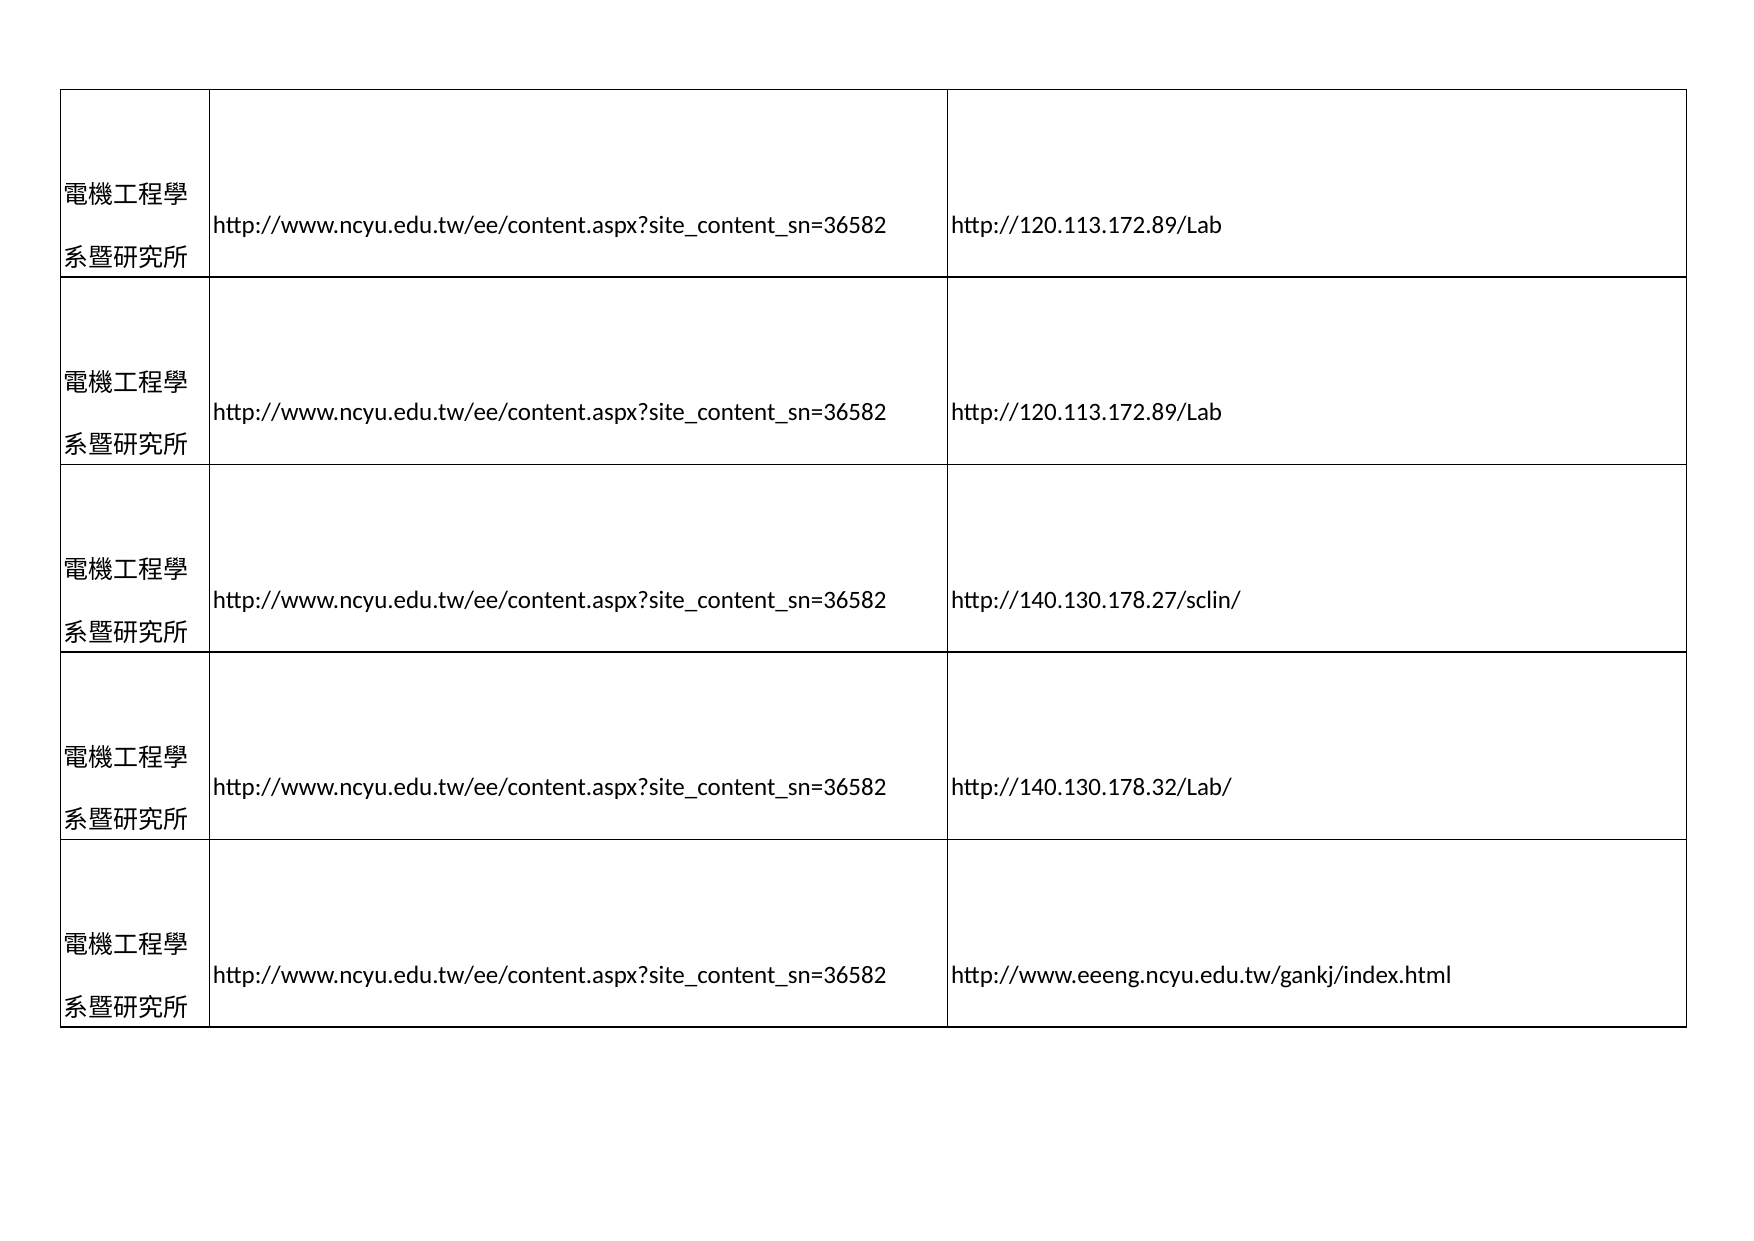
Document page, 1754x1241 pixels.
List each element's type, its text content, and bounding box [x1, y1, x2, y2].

table_cell 電機工程學系暨研究所 [61, 653, 209, 839]
table_cell 電機工程學系暨研究所 [61, 90, 209, 276]
table_cell http://140.130.178.32/Lab/ [948, 653, 1686, 839]
table_cell http://www.eeeng.ncyu.edu.tw/gankj/index.html [948, 840, 1686, 1026]
table_cell http://www.ncyu.edu.tw/ee/content.aspx?site_content_sn=36582 [210, 840, 947, 1026]
table_cell http://www.ncyu.edu.tw/ee/content.aspx?site_content_sn=36582 [210, 90, 947, 276]
table_cell 電機工程學系暨研究所 [61, 465, 209, 651]
table_cell 電機工程學系暨研究所 [61, 278, 209, 464]
table_cell http://www.ncyu.edu.tw/ee/content.aspx?site_content_sn=36582 [210, 465, 947, 651]
table_cell http://120.113.172.89/Lab [948, 90, 1686, 276]
table_cell 電機工程學系暨研究所 [61, 840, 209, 1026]
table_cell http://www.ncyu.edu.tw/ee/content.aspx?site_content_sn=36582 [210, 653, 947, 839]
table_cell http://www.ncyu.edu.tw/ee/content.aspx?site_content_sn=36582 [210, 278, 947, 464]
table_cell http://120.113.172.89/Lab [948, 278, 1686, 464]
table_cell http://140.130.178.27/sclin/ [948, 465, 1686, 651]
